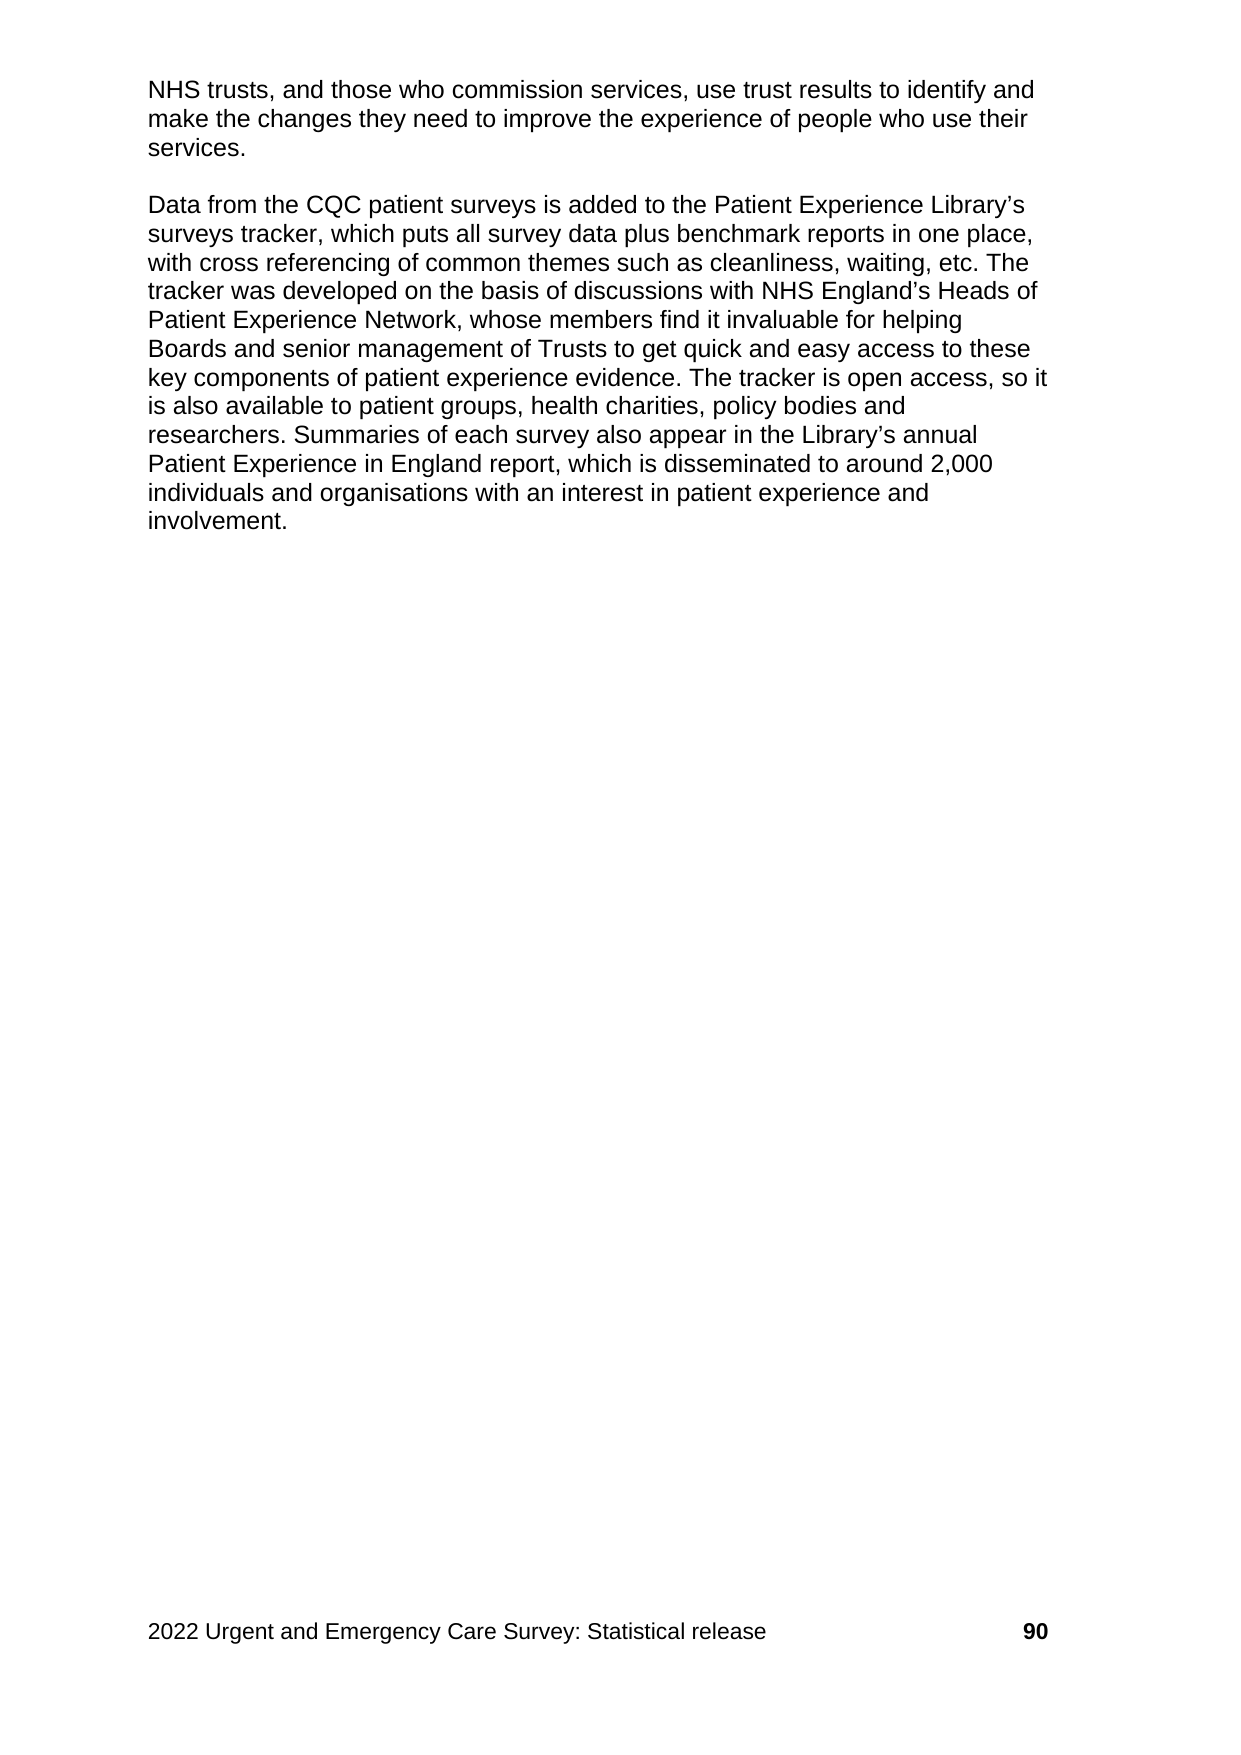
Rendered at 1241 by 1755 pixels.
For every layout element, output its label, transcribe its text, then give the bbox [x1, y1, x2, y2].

text NHS trusts, and those who commission services, use trust results to identify and make the changes they need to improve the experience of people who use their services. [148, 75, 1048, 161]
text Data from the CQC patient surveys is added to the Patient Experience Library’s surveys tracker, which puts all survey data plus benchmark reports in one place, with cross referencing of common themes such as cleanliness, waiting, etc. The tracker was developed on the basis of discussions with NHS England’s Heads of Patient Experience Network, whose members find it invaluable for helping Boards and senior management of Trusts to get quick and easy access to these key components of patient experience evidence. The tracker is open access, so it is also available to patient groups, health charities, policy bodies and researchers. Summaries of each survey also appear in the Library’s annual Patient Experience in England report, which is disseminated to around 2,000 individuals and organisations with an interest in patient experience and involvement. [148, 190, 1048, 535]
